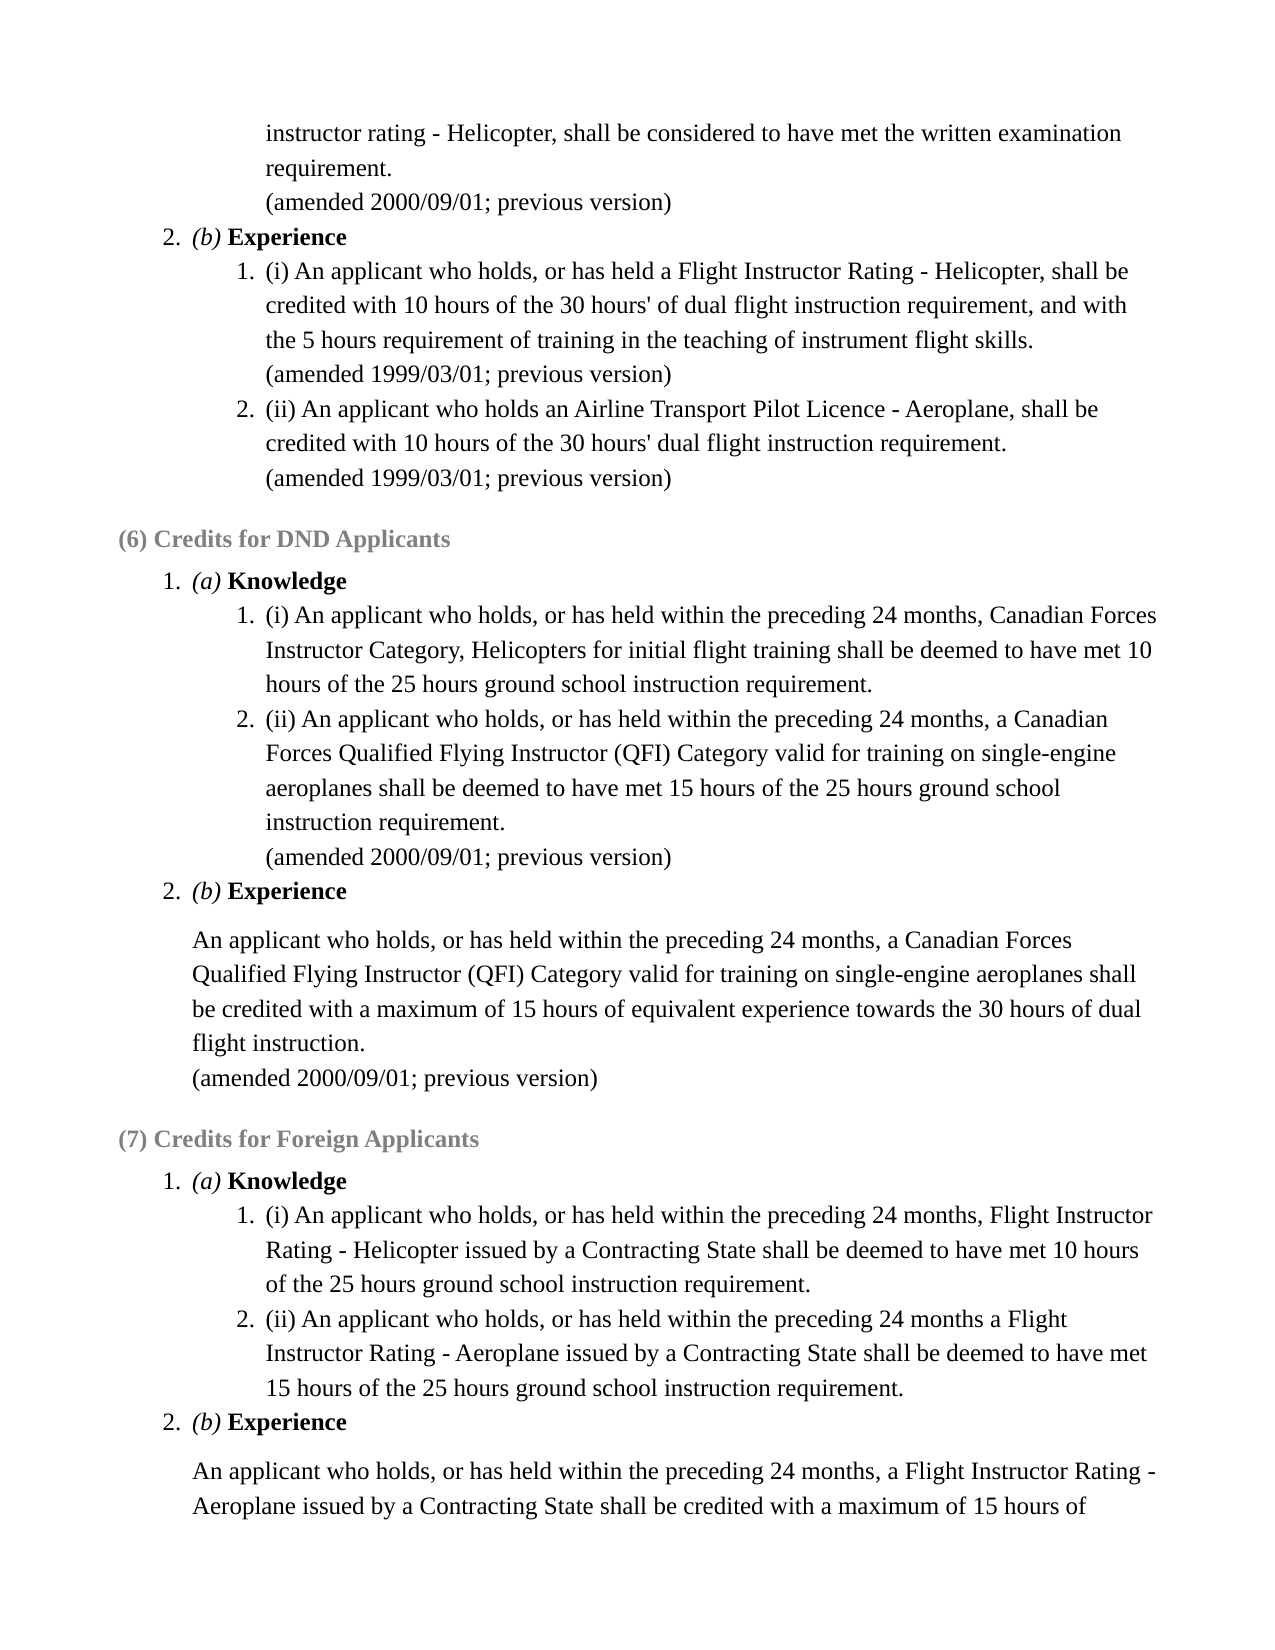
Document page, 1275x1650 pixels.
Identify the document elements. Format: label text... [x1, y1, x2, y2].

list (a) Knowledge [162, 1166, 1157, 1194]
list (i) An applicant who holds, or has held within the preceding 24 months, Canadian Forces Instructor Category, Helicopters for initial flight training shall be deemed to have met 10 hours of the 25 hours ground school instruction requirement. [236, 600, 1157, 698]
list (ii) An applicant who holds, or has held within the preceding 24 months a Flight Instructor Rating - Aeroplane issued by a Contracting State shall be deemed to have met 15 hours of the 25 hours ground school instruction requirement. [236, 1304, 1157, 1401]
list (i) An applicant who holds, or has held within the preceding 24 months, Flight Instructor Rating - Helicopter issued by a Contracting State shall be deemed to have met 10 hours of the 25 hours ground school instruction requirement. [236, 1200, 1157, 1298]
list (b) Experience [162, 876, 1157, 905]
list An applicant who holds, or has held within the preceding 24 months, a Flight Instructor Rating - Aeroplane issued by a Contracting State shall be credited with a maximum of 15 hours of [162, 1456, 1157, 1519]
list (i) An applicant who holds, or has held a Flight Instructor Rating - Helicopter, shall be credited with 10 hours of the 30 hours' of dual flight instruction requirement, and with the 5 hours requirement of training in the teaching of instrument flight skills. (amended 1999/03/01; previous version) [236, 256, 1157, 388]
list (a) Knowledge [162, 566, 1157, 594]
list (b) Experience [162, 222, 1157, 250]
subtitle (7) Credits for Foreign Applicants [118, 1124, 1157, 1153]
list instructor rating - Helicopter, shall be considered to have met the written examination requirement. (amended 2000/09/01; previous version) [236, 118, 1157, 216]
list (b) Experience [162, 1407, 1157, 1436]
subtitle (6) Credits for DND Applicants [118, 524, 1157, 553]
list (ii) An applicant who holds an Airline Transport Pilot Licence - Aeroplane, shall be credited with 10 hours of the 30 hours' dual flight instruction requirement. (amended 1999/03/01; previous version) [236, 394, 1157, 492]
list An applicant who holds, or has held within the preceding 24 months, a Canadian Forces Qualified Flying Instructor (QFI) Category valid for training on single-engine aeroplanes shall be credited with a maximum of 15 hours of equivalent experience towards the 30 hours of dual flight instruction. (amended 2000/09/01; previous version) [162, 925, 1157, 1092]
list (ii) An applicant who holds, or has held within the preceding 24 months, a Canadian Forces Qualified Flying Instructor (QFI) Category valid for training on single-engine aeroplanes shall be deemed to have met 15 hours of the 25 hours ground school instruction requirement. (amended 2000/09/01; previous version) [236, 704, 1157, 870]
